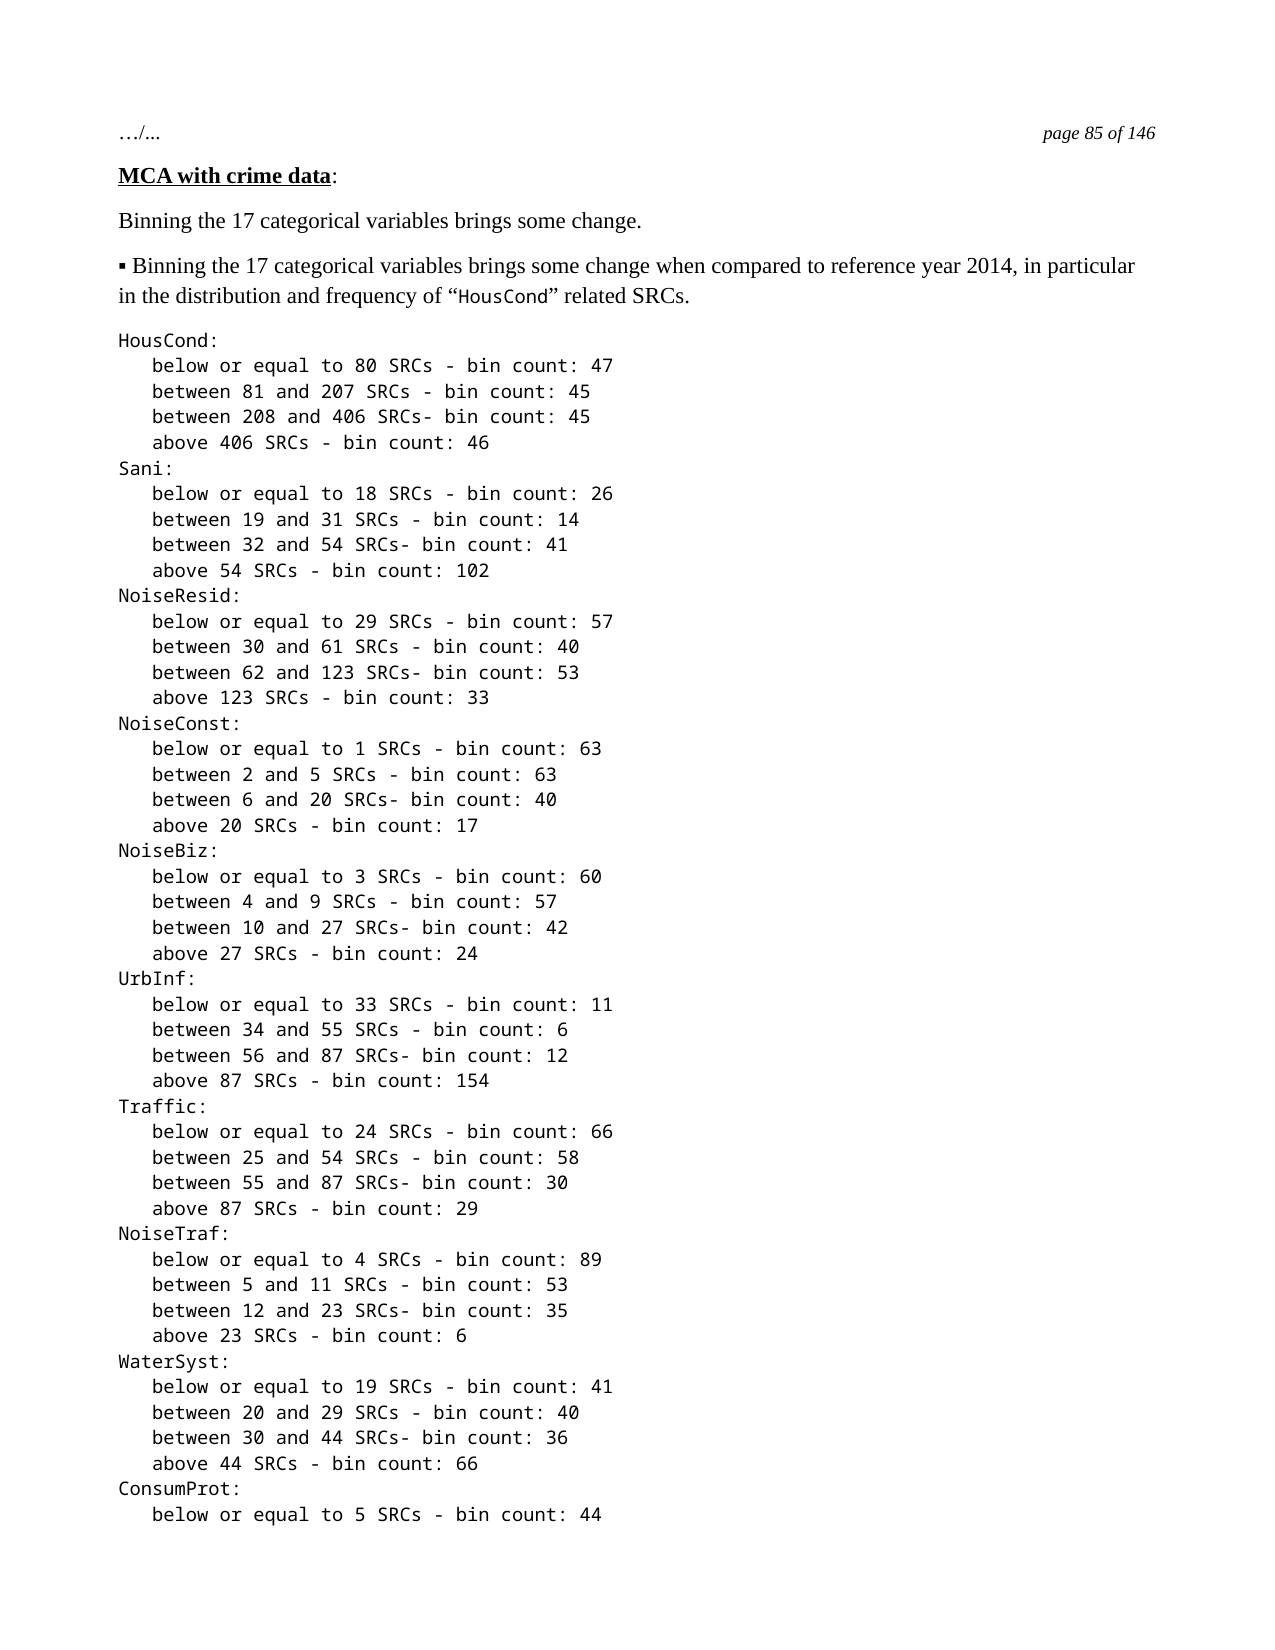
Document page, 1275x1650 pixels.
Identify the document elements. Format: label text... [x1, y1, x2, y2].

text between 25 and 54 SRCs - bin count: 58 [118, 1144, 1157, 1169]
text above 87 SRCs - bin count: 29 [118, 1195, 1157, 1221]
text below or equal to 1 SRCs - bin count: 63 [118, 736, 1157, 761]
text between 12 and 23 SRCs- bin count: 35 [118, 1297, 1157, 1323]
text between 20 and 29 SRCs - bin count: 40 [118, 1399, 1157, 1425]
text NoiseBiz: [118, 838, 1157, 863]
text NoiseResid: [118, 582, 1157, 608]
text above 20 SRCs - bin count: 17 [118, 812, 1157, 838]
text UrbInf: [118, 965, 1157, 991]
text above 123 SRCs - bin count: 33 [118, 684, 1157, 710]
text below or equal to 18 SRCs - bin count: 26 [118, 480, 1157, 506]
text between 34 and 55 SRCs - bin count: 6 [118, 1016, 1157, 1042]
text between 208 and 406 SRCs- bin count: 45 [118, 404, 1157, 429]
text between 10 and 27 SRCs- bin count: 42 [118, 914, 1157, 940]
text between 55 and 87 SRCs- bin count: 30 [118, 1169, 1157, 1195]
text WaterSyst: [118, 1348, 1157, 1374]
text MCA with crime data: [118, 162, 1157, 188]
text above 87 SRCs - bin count: 154 [118, 1067, 1157, 1093]
text between 4 and 9 SRCs - bin count: 57 [118, 889, 1157, 914]
text below or equal to 5 SRCs - bin count: 44 [118, 1501, 1157, 1527]
text between 30 and 44 SRCs- bin count: 36 [118, 1425, 1157, 1450]
text below or equal to 29 SRCs - bin count: 57 [118, 608, 1157, 633]
text below or equal to 4 SRCs - bin count: 89 [118, 1246, 1157, 1272]
text above 406 SRCs - bin count: 46 [118, 429, 1157, 455]
text HousCond: [118, 327, 1157, 353]
text between 32 and 54 SRCs- bin count: 41 [118, 531, 1157, 557]
text between 56 and 87 SRCs- bin count: 12 [118, 1042, 1157, 1067]
text between 6 and 20 SRCs- bin count: 40 [118, 787, 1157, 812]
text between 5 and 11 SRCs - bin count: 53 [118, 1272, 1157, 1297]
text above 27 SRCs - bin count: 24 [118, 940, 1157, 965]
text below or equal to 33 SRCs - bin count: 11 [118, 991, 1157, 1016]
text Binning the 17 categorical variables brings some change. [118, 207, 1157, 233]
text Traffic: [118, 1093, 1157, 1118]
text NoiseTraf: [118, 1221, 1157, 1246]
text ▪ Binning the 17 categorical variables brings some change when compared to reference year 2014, in particular in the distribution and frequency of “HousCond” related SRCs. [118, 252, 1157, 309]
text between 62 and 123 SRCs- bin count: 53 [118, 659, 1157, 684]
text below or equal to 19 SRCs - bin count: 41 [118, 1374, 1157, 1399]
text below or equal to 24 SRCs - bin count: 66 [118, 1118, 1157, 1144]
text below or equal to 80 SRCs - bin count: 47 [118, 353, 1157, 378]
text between 81 and 207 SRCs - bin count: 45 [118, 378, 1157, 404]
text between 30 and 61 SRCs - bin count: 40 [118, 633, 1157, 659]
text ConsumProt: [118, 1476, 1157, 1501]
text between 2 and 5 SRCs - bin count: 63 [118, 761, 1157, 787]
text between 19 and 31 SRCs - bin count: 14 [118, 506, 1157, 531]
text above 54 SRCs - bin count: 102 [118, 557, 1157, 582]
text NoiseConst: [118, 710, 1157, 736]
text Sani: [118, 455, 1157, 480]
text above 23 SRCs - bin count: 6 [118, 1323, 1157, 1348]
text above 44 SRCs - bin count: 66 [118, 1450, 1157, 1476]
text below or equal to 3 SRCs - bin count: 60 [118, 863, 1157, 889]
